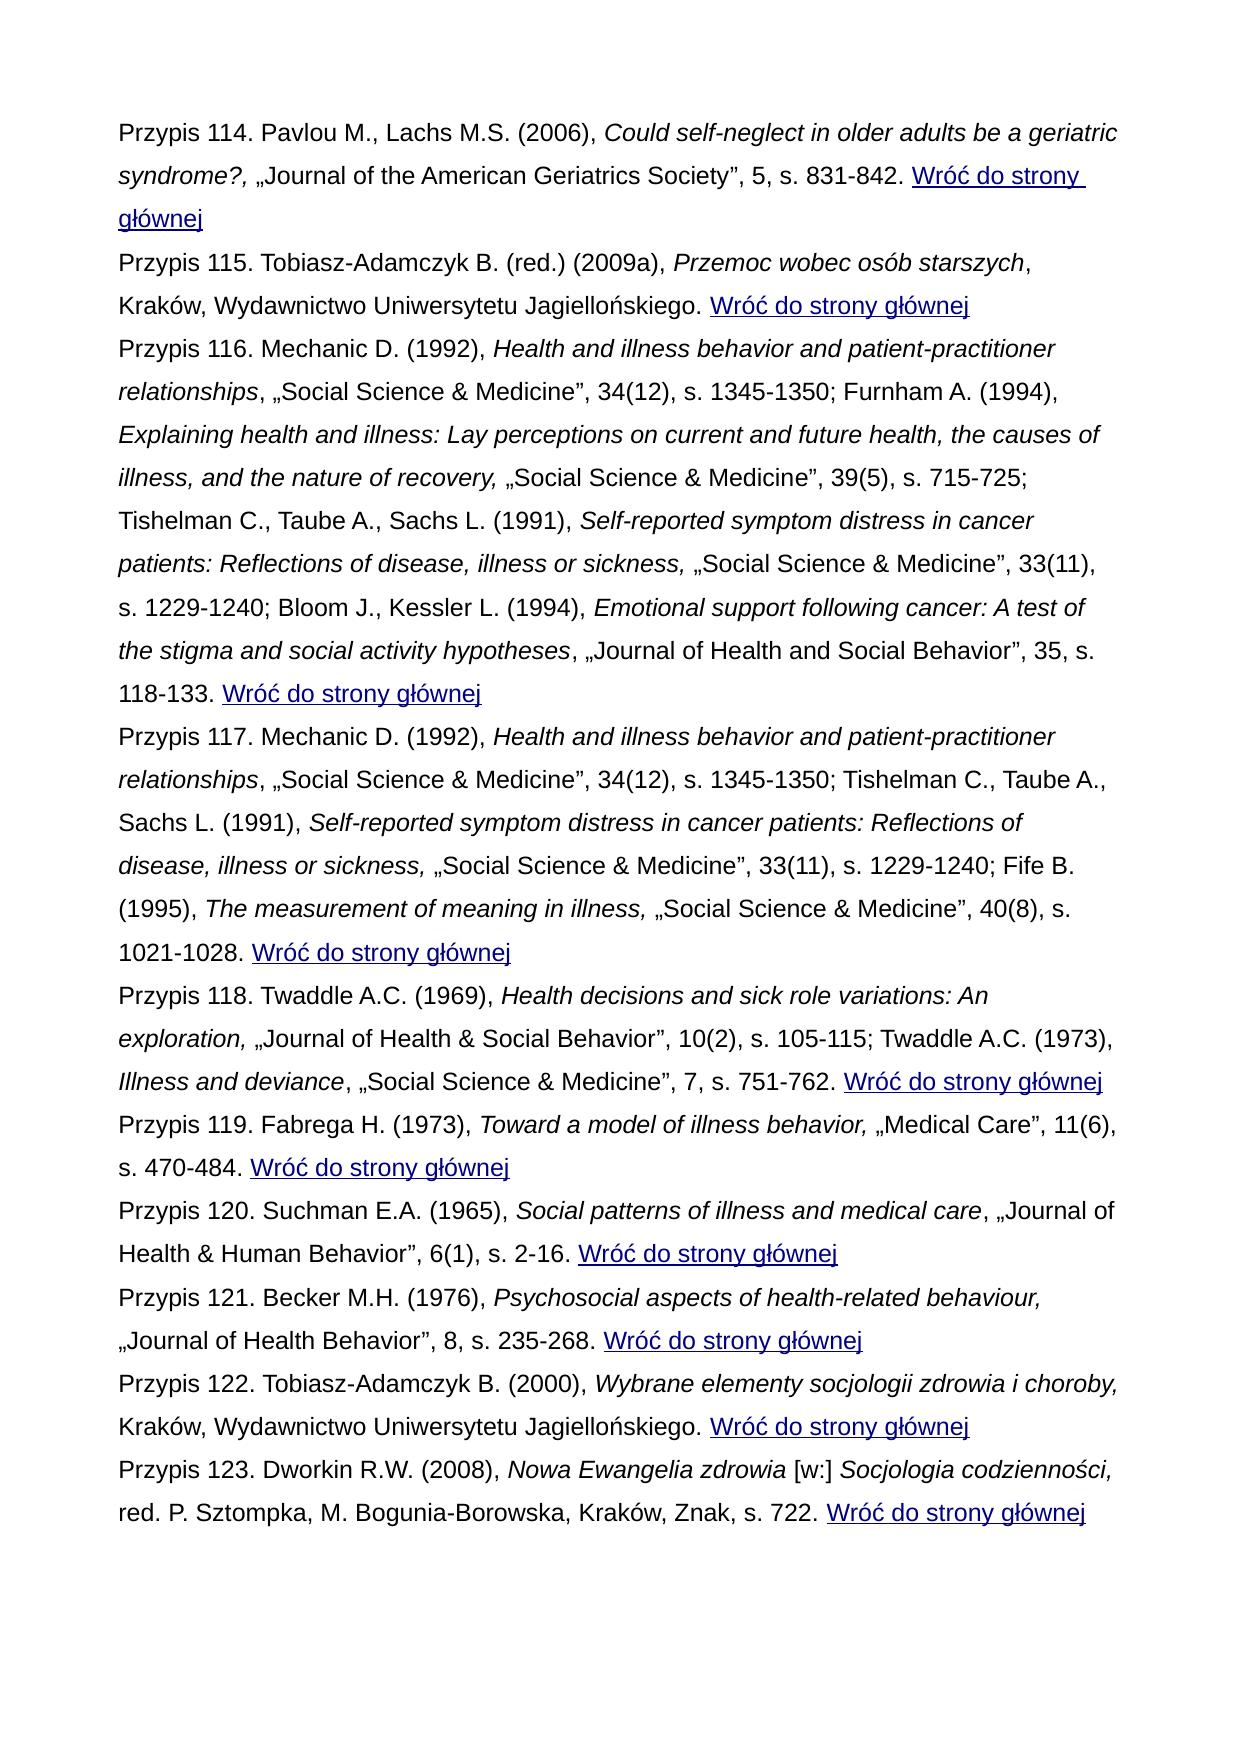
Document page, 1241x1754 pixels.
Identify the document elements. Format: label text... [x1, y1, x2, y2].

text Przypis 116. Mechanic D. (1992), Health and illness behavior and patient-practitioner relationships, „Social Science & Medicine”, 34(12), s. 1345-1350; Furnham A. (1994), Explaining health and illness: Lay perceptions on current and future health, the causes of illness, and the nature of recovery, „Social Science & Medicine”, 39(5), s. 715-725; Tishelman C., Taube A., Sachs L. (1991), Self-reported symptom distress in cancer patients: Reflections of disease, illness or sickness, „Social Science & Medicine”, 33(11), s. 1229-1240; Bloom J., Kessler L. (1994), Emotional support following cancer: A test of the stigma and social activity hypotheses, „Journal of Health and Social Behavior”, 35, s. 118-133. Wróć do strony głównej [118, 334, 1122, 707]
text Przypis 122. Tobiasz-Adamczyk B. (2000), Wybrane elementy socjologii zdrowia i choroby, Kraków, Wydawnictwo Uniwersytetu Jagiellońskiego. Wróć do strony głównej [118, 1369, 1122, 1441]
text Przypis 118. Twaddle A.C. (1969), Health decisions and sick role variations: An exploration, „Journal of Health & Social Behavior”, 10(2), s. 105-115; Twaddle A.C. (1973), Illness and deviance, „Social Science & Medicine”, 7, s. 751-762. Wróć do strony głównej [118, 981, 1122, 1096]
text Przypis 114. Pavlou M., Lachs M.S. (2006), Could self-neglect in older adults be a geriatric syndrome?, „Journal of the American Geriatrics Society”, 5, s. 831-842. Wróć do strony głównej [118, 118, 1122, 233]
text Przypis 119. Fabrega H. (1973), Toward a model of illness behavior, „Medical Care”, 11(6), s. 470-484. Wróć do strony głównej [118, 1110, 1122, 1182]
text Przypis 121. Becker M.H. (1976), Psychosocial aspects of health-related behaviour, „Journal of Health Behavior”, 8, s. 235-268. Wróć do strony głównej [118, 1282, 1122, 1354]
text Przypis 123. Dworkin R.W. (2008), Nowa Ewangelia zdrowia [w:] Socjologia codzienności, red. P. Sztompka, M. Bogunia-Borowska, Kraków, Znak, s. 722. Wróć do strony głównej [118, 1455, 1122, 1527]
text Przypis 120. Suchman E.A. (1965), Social patterns of illness and medical care, „Journal of Health & Human Behavior”, 6(1), s. 2-16. Wróć do strony głównej [118, 1196, 1122, 1268]
text Przypis 115. Tobiasz-Adamczyk B. (red.) (2009a), Przemoc wobec osób starszych, Kraków, Wydawnictwo Uniwersytetu Jagiellońskiego. Wróć do strony głównej [118, 247, 1122, 319]
text Przypis 117. Mechanic D. (1992), Health and illness behavior and patient-practitioner relationships, „Social Science & Medicine”, 34(12), s. 1345-1350; Tishelman C., Taube A., Sachs L. (1991), Self-reported symptom distress in cancer patients: Reflections of disease, illness or sickness, „Social Science & Medicine”, 33(11), s. 1229-1240; Fife B. (1995), The measurement of meaning in illness, „Social Science & Medicine”, 40(8), s. 1021-1028. Wróć do strony głównej [118, 722, 1122, 966]
